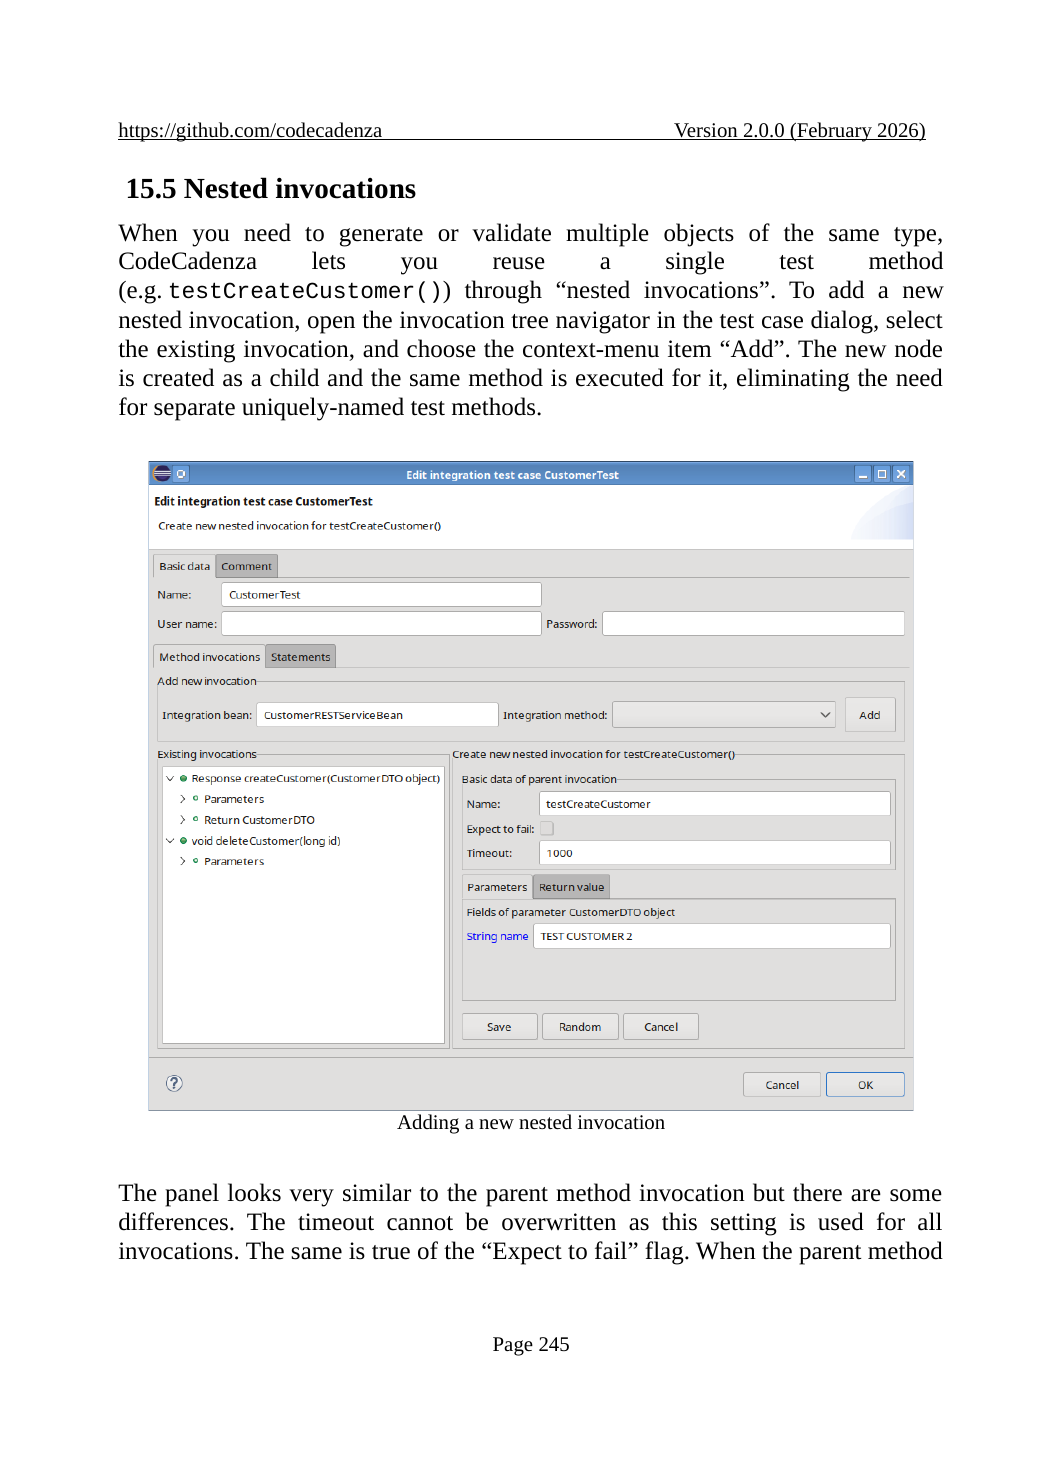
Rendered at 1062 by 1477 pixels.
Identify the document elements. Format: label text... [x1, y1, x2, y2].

text The panel looks very similar to the parent method invocation but there are some differences. The timeout cannot be overwritten as this setting is used for all invocations. The same is true of the “Expect to fail” flag. When the parent method [118, 1178, 944, 1264]
text Adding a new nested invocation [148, 1111, 913, 1134]
text When you need to generate or validate multiple objects of the same type, CodeCadenza lets you reuse a single test method (e.g. testCreateCustomer()) through “nested invocations”. To add a new nested invocation, open the invocation tree navigator in the test case dialog, select the existing invocation, and choose the context-menu item “Add”. The new node is created as a child and the same method is executed for it, eliminating the need for separate uniquely-named test methods. [118, 218, 944, 420]
subtitle Nested invocations [118, 172, 944, 205]
picture [148, 461, 914, 1111]
